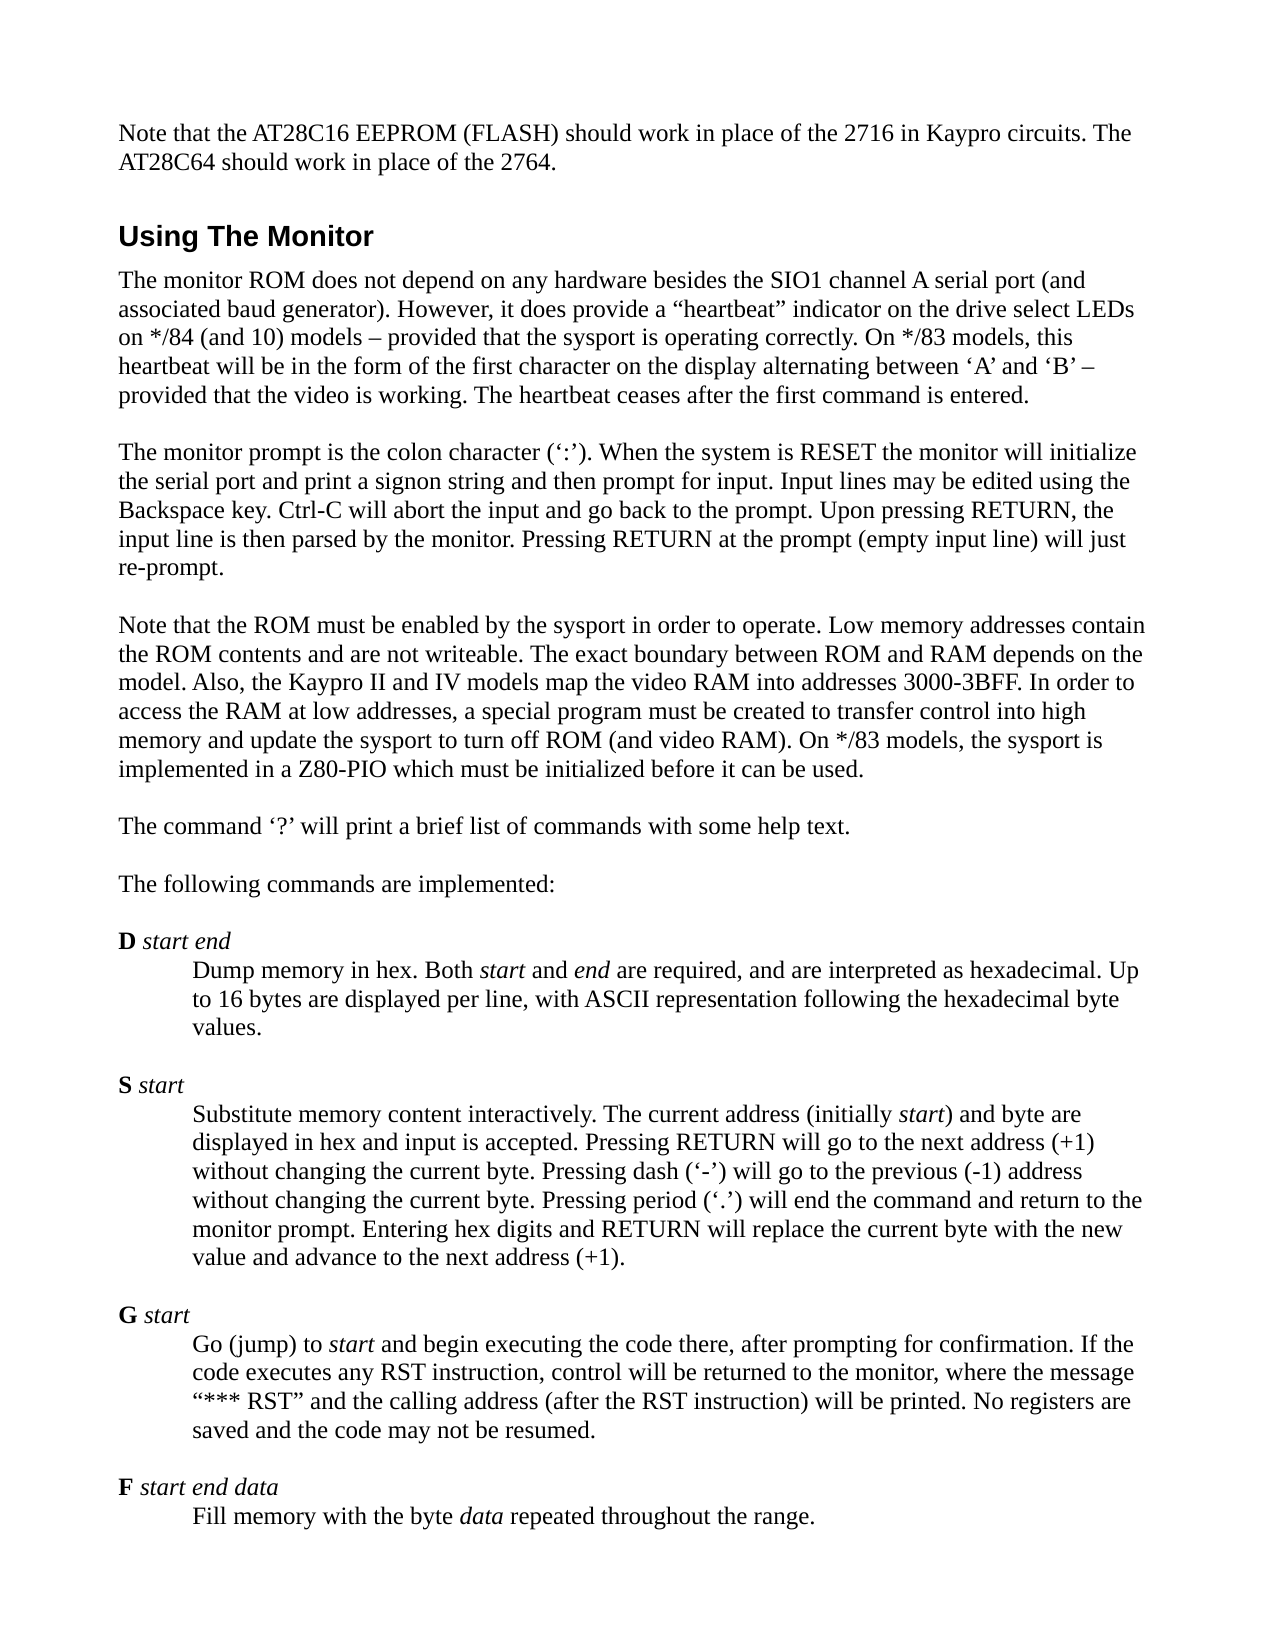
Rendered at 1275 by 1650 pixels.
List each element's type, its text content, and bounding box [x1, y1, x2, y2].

text G start [118, 1300, 1157, 1329]
text The command ‘?’ will print a brief list of commands with some help text. [118, 811, 1157, 840]
text Note that the ROM must be enabled by the sysport in order to operate. Low memory addresses contain the ROM contents and are not writeable. The exact boundary between ROM and RAM depends on the model. Also, the Kaypro II and IV models map the video RAM into addresses 3000-3BFF. In order to access the RAM at low addresses, a special program must be created to transfer control into high memory and update the sysport to turn off ROM (and video RAM). On */83 models, the sysport is implemented in a Z80-PIO which must be initialized before it can be used. [118, 610, 1157, 782]
text The monitor prompt is the colon character (‘:’). When the system is RESET the monitor will initialize the serial port and print a signon string and then prompt for input. Input lines may be edited using the Backspace key. Ctrl-C will abort the input and go back to the prompt. Upon pressing RETURN, the input line is then parsed by the monitor. Pressing RETURN at the prompt (empty input line) will just re-prompt. [118, 437, 1157, 581]
text S start [118, 1070, 1157, 1099]
subtitle Using The Monitor [118, 219, 1157, 252]
text F start end data [118, 1472, 1157, 1501]
text Note that the AT28C16 EEPROM (FLASH) should work in place of the 2716 in Kaypro circuits. The AT28C64 should work in place of the 2764. [118, 118, 1157, 176]
text Fill memory with the byte data repeated throughout the range. [192, 1501, 1157, 1530]
text D start end [118, 926, 1157, 955]
text Dump memory in hex. Both start and end are required, and are interpreted as hexadecimal. Up to 16 bytes are displayed per line, with ASCII representation following the hexadecimal byte values. [192, 955, 1157, 1041]
text Go (jump) to start and begin executing the code there, after prompting for confirmation. If the code executes any RST instruction, control will be returned to the monitor, where the message “*** RST” and the calling address (after the RST instruction) will be printed. No registers are saved and the code may not be resumed. [192, 1329, 1157, 1444]
text The monitor ROM does not depend on any hardware besides the SIO1 channel A serial port (and associated baud generator). However, it does provide a “heartbeat” indicator on the drive select LEDs on */84 (and 10) models – provided that the sysport is operating correctly. On */83 models, this heartbeat will be in the form of the first character on the display alternating between ‘A’ and ‘B’ – provided that the video is working. The heartbeat ceases after the first command is entered. [118, 265, 1157, 409]
text The following commands are implemented: [118, 869, 1157, 897]
text Substitute memory content interactively. The current address (initially start) and byte are displayed in hex and input is accepted. Pressing RETURN will go to the next address (+1) without changing the current byte. Pressing dash (‘-’) will go to the previous (-1) address without changing the current byte. Pressing period (‘.’) will end the command and return to the monitor prompt. Entering hex digits and RETURN will replace the current byte with the new value and advance to the next address (+1). [192, 1099, 1157, 1271]
